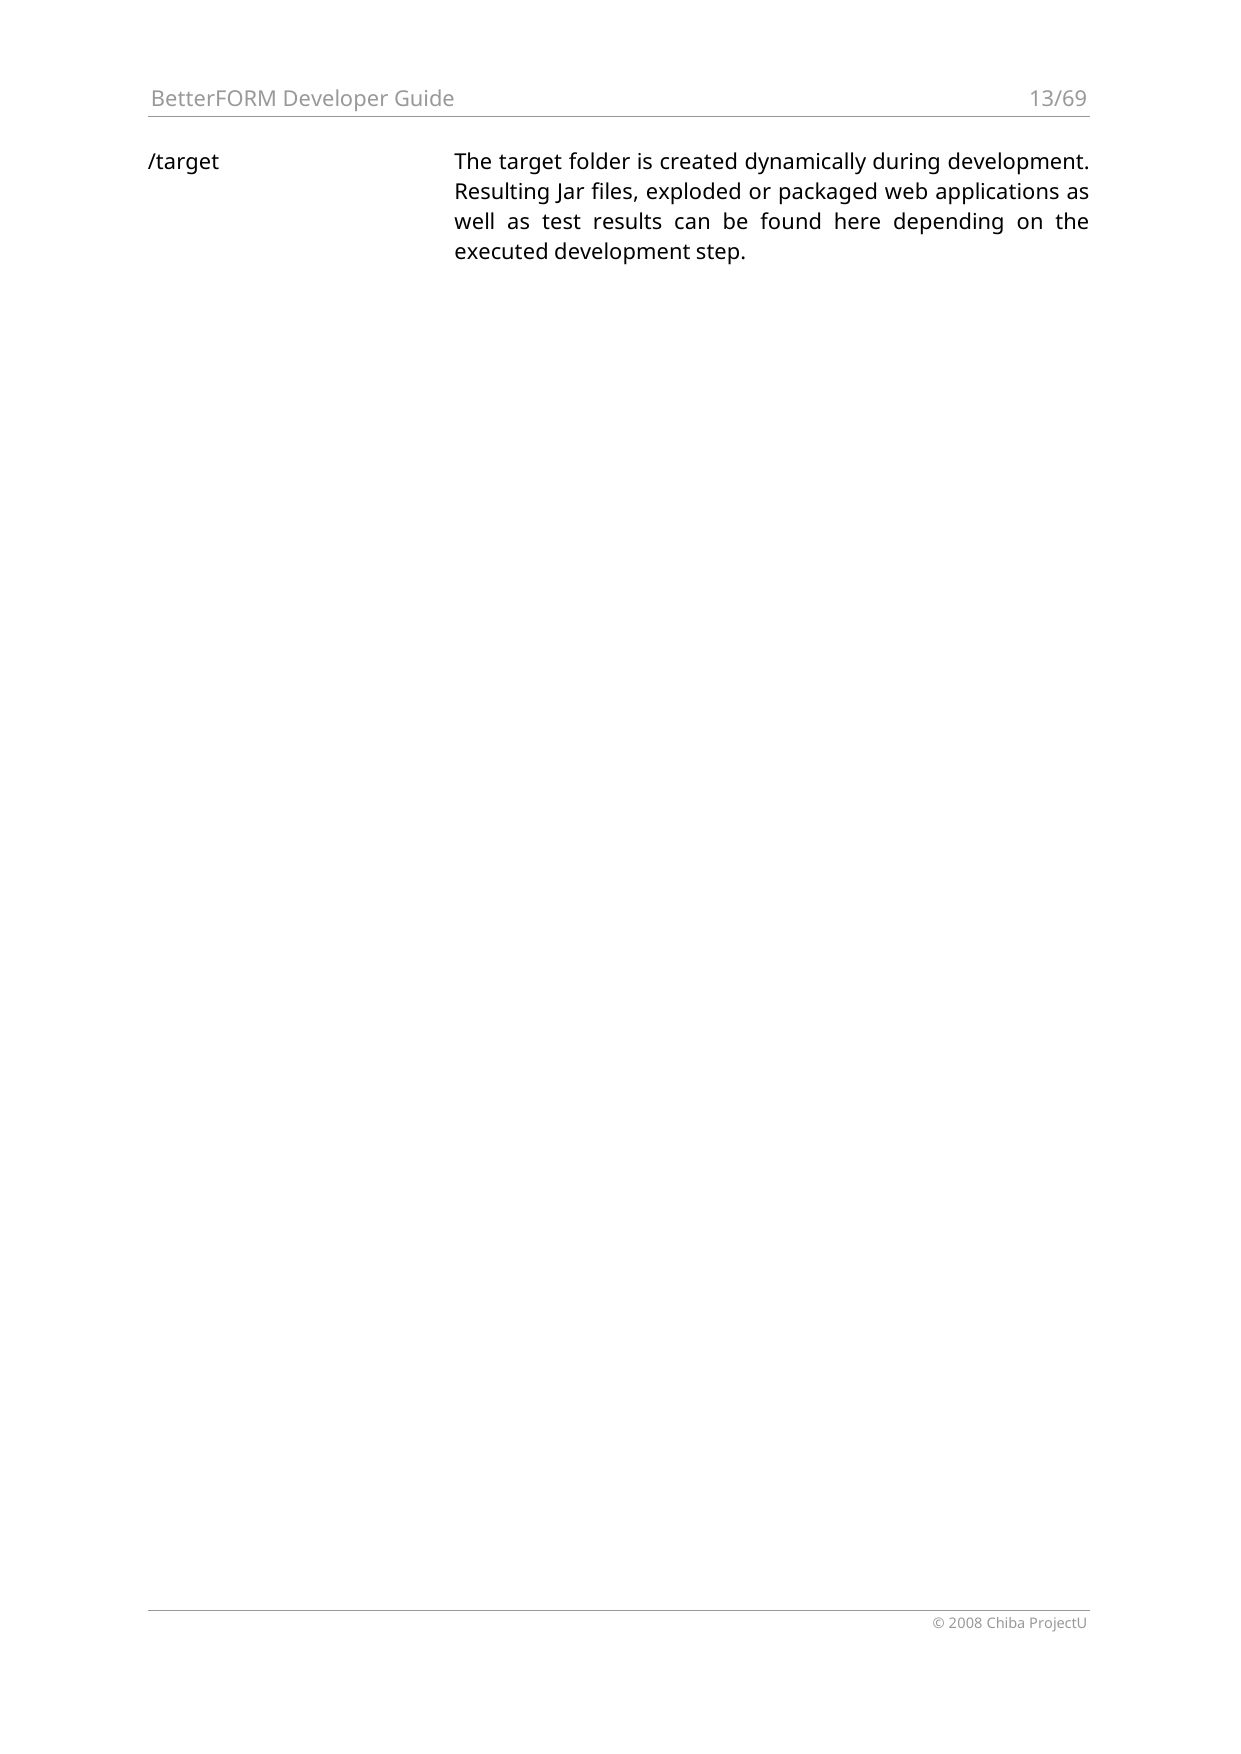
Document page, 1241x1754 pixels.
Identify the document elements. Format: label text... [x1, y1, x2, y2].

table_cell The target folder is created dynamically during development. Resulting Jar files, exploded or packaged web applications as well as test results can be found here depending on the executed development step. [454, 146, 1094, 266]
table_cell /target [148, 146, 264, 266]
table_cell [264, 146, 454, 266]
